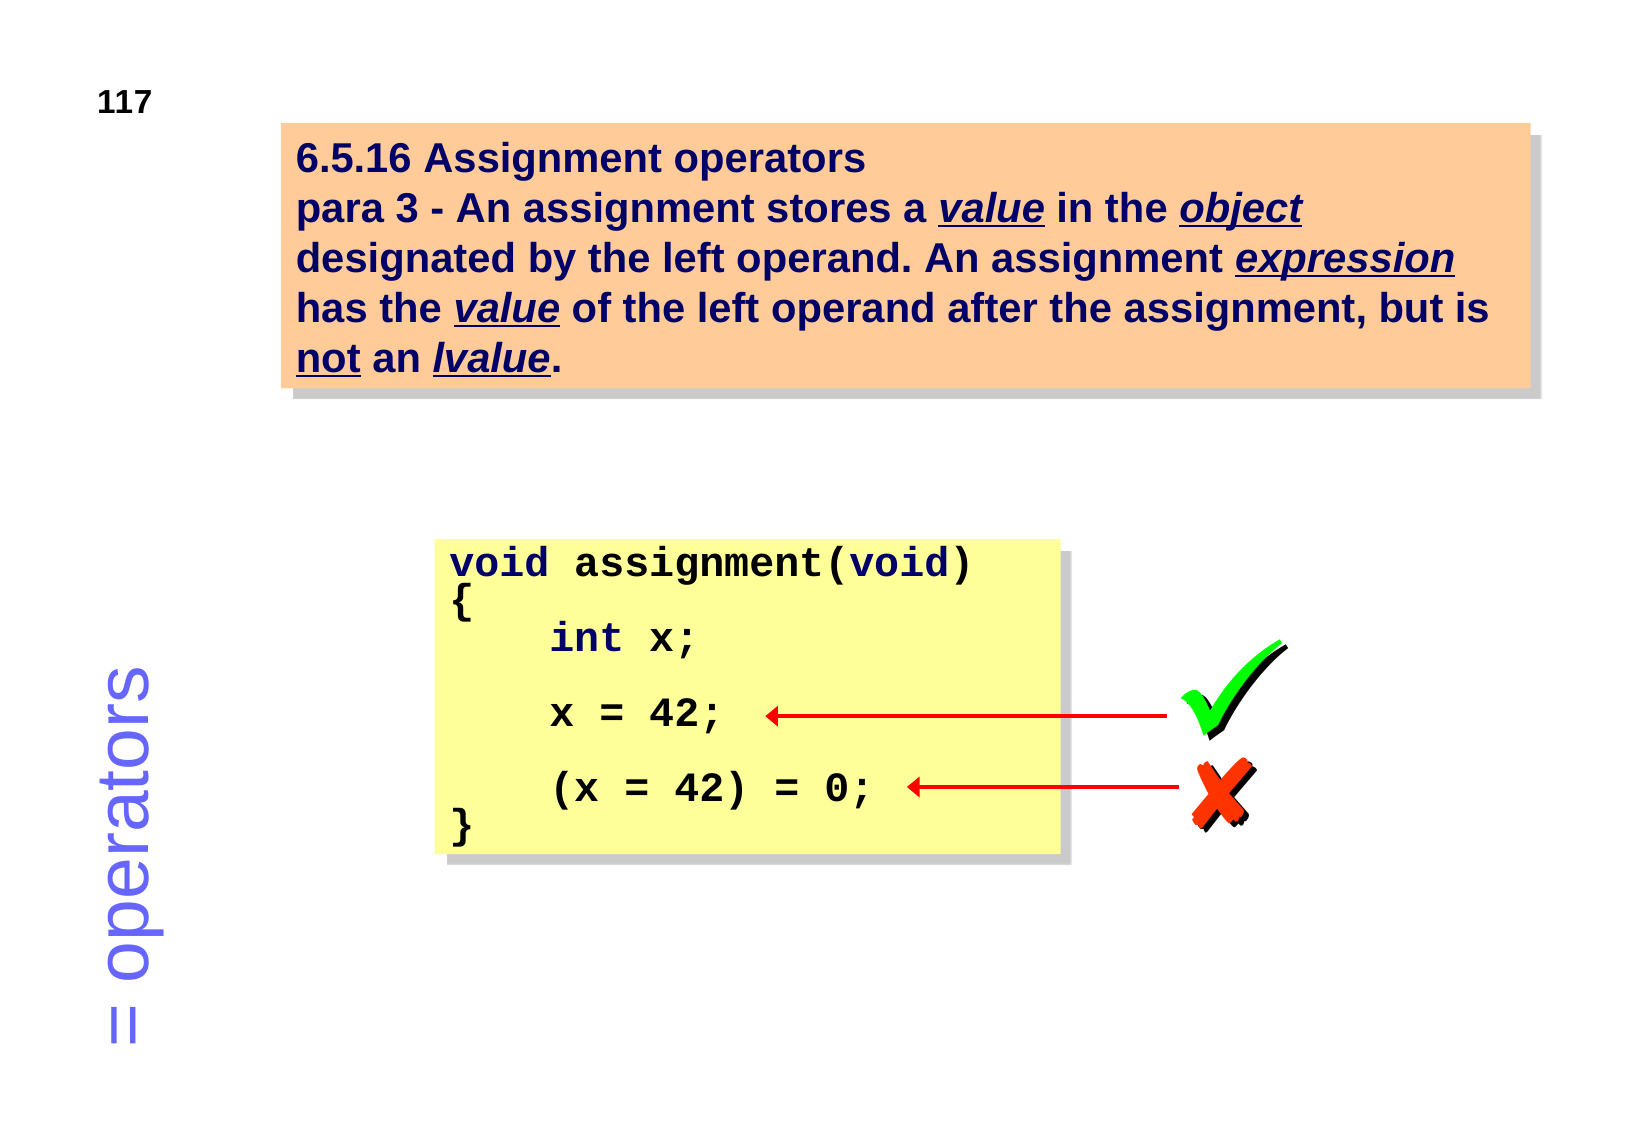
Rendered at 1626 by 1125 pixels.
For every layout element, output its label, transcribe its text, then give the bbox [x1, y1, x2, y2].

text_box void assignment(void) { int x; x = 42; (x = 42) = 0; } [434, 538, 1061, 855]
text_box  [1154, 789, 1165, 793]
text_box  [1154, 718, 1165, 785]
text_box 6.5.16 Assignment operators para 3 - An assignment stores a value in the object designated by the left operand. An assignment expression has the value of the left operand after the assignment, but is not an lvalue. [280, 122, 1531, 389]
text_box  [1154, 597, 1345, 714]
list [212, 62, 1550, 1125]
title = operators [50, 187, 188, 1063]
text_box  [1165, 704, 1368, 870]
